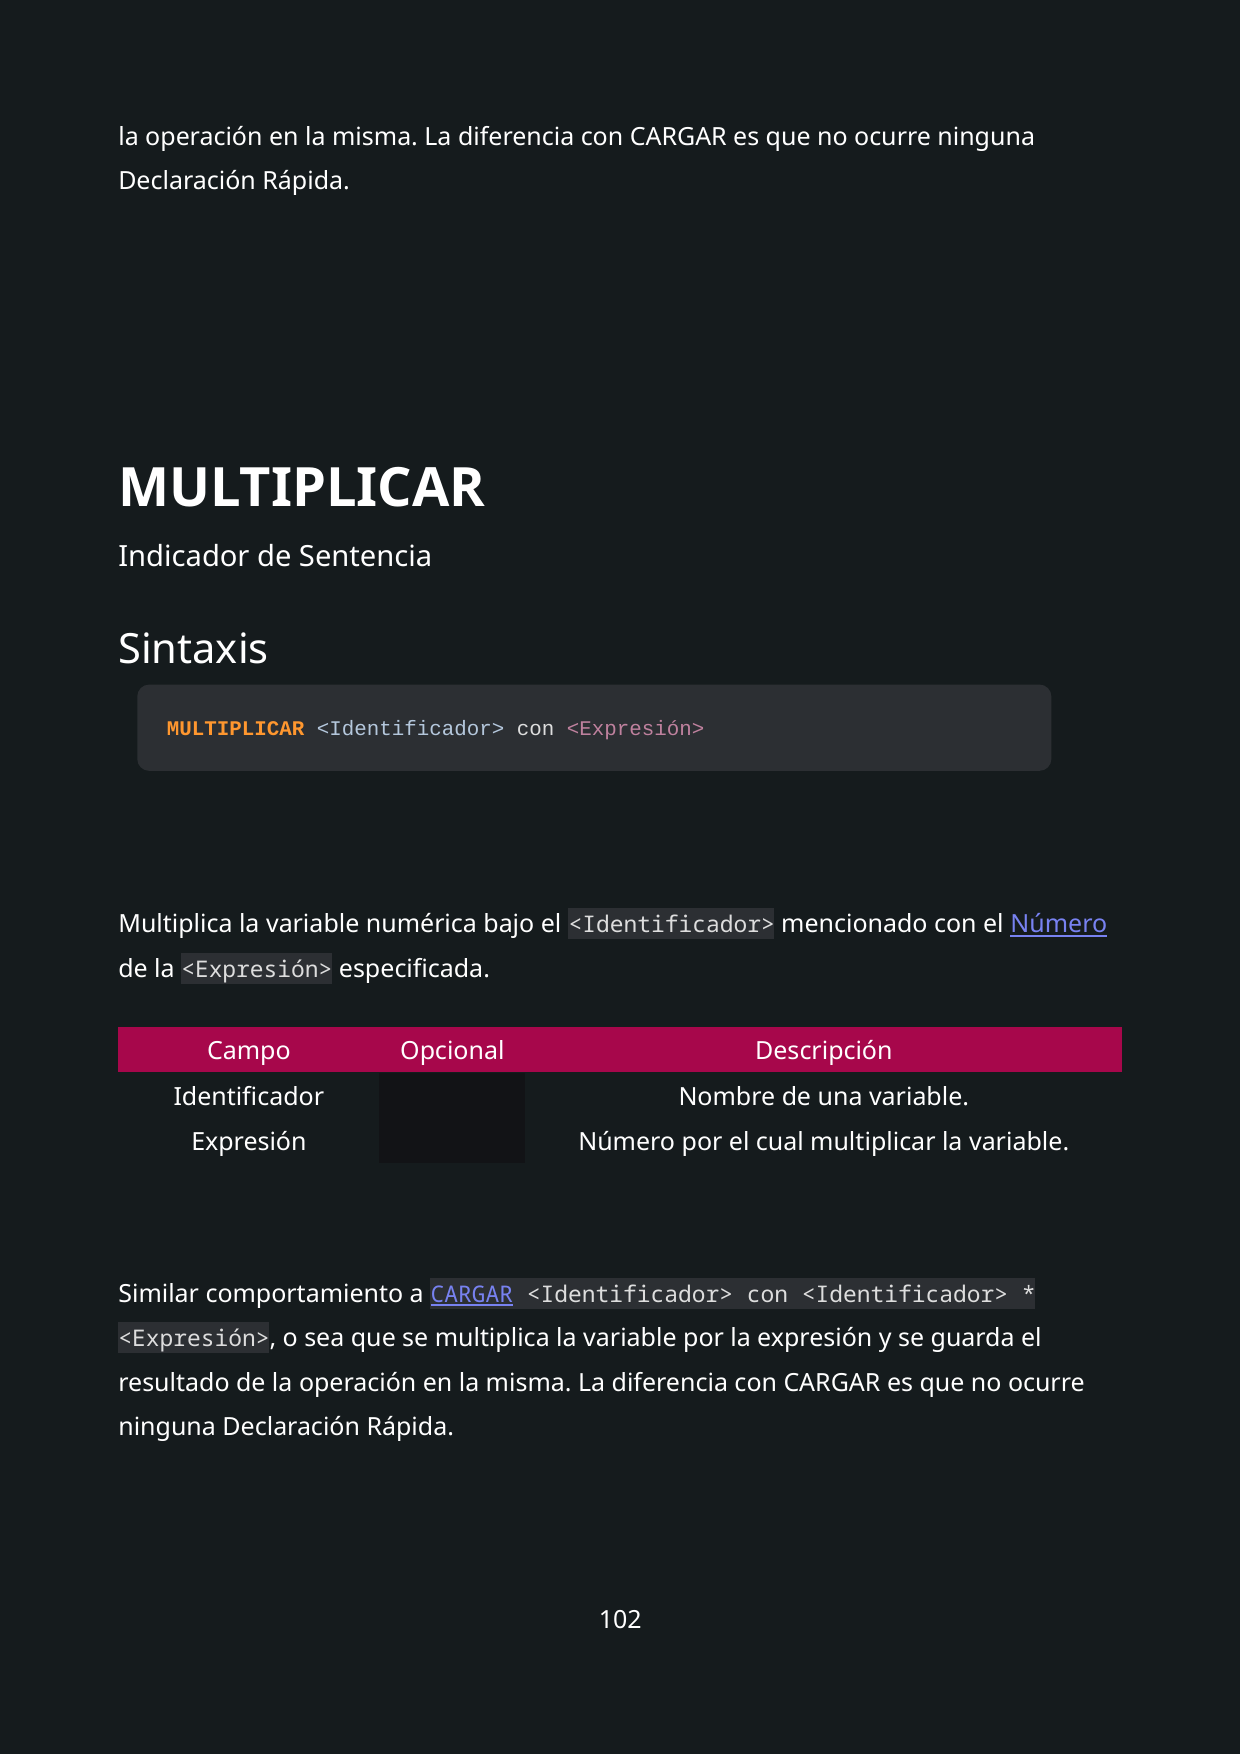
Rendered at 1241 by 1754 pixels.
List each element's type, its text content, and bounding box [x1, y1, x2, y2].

text Similar comportamiento a CARGAR <Identificador> con <Identificador> * <Expresión>, o sea que se multiplica la variable por la expresión y se guarda el resultado de la operación en la misma. La diferencia con CARGAR es que no ocurre ninguna Declaración Rápida. [118, 1276, 1122, 1443]
subtitle Sintaxis [118, 619, 1122, 676]
subtitle Indicador de Sentencia [118, 535, 1122, 575]
text la operación en la misma. La diferencia con CARGAR es que no ocurre ninguna Declaración Rápida. [118, 118, 1122, 196]
table_cell Expresión [118, 1118, 379, 1163]
text Multiplica la variable numérica bajo el <Identificador> mencionado con el Número de la <Expresión> especificada. [118, 906, 1122, 984]
table_cell Nombre de una variable. [525, 1073, 1122, 1118]
table_cell [379, 1073, 525, 1118]
table_header Descripción [525, 1027, 1122, 1072]
table_cell [379, 1118, 525, 1163]
table_header Opcional [379, 1027, 525, 1072]
subtitle MULTIPLICAR [118, 449, 1122, 523]
table_cell Número por el cual multiplicar la variable. [525, 1118, 1122, 1163]
table_header Campo [118, 1027, 379, 1072]
table_cell Identificador [118, 1073, 379, 1118]
